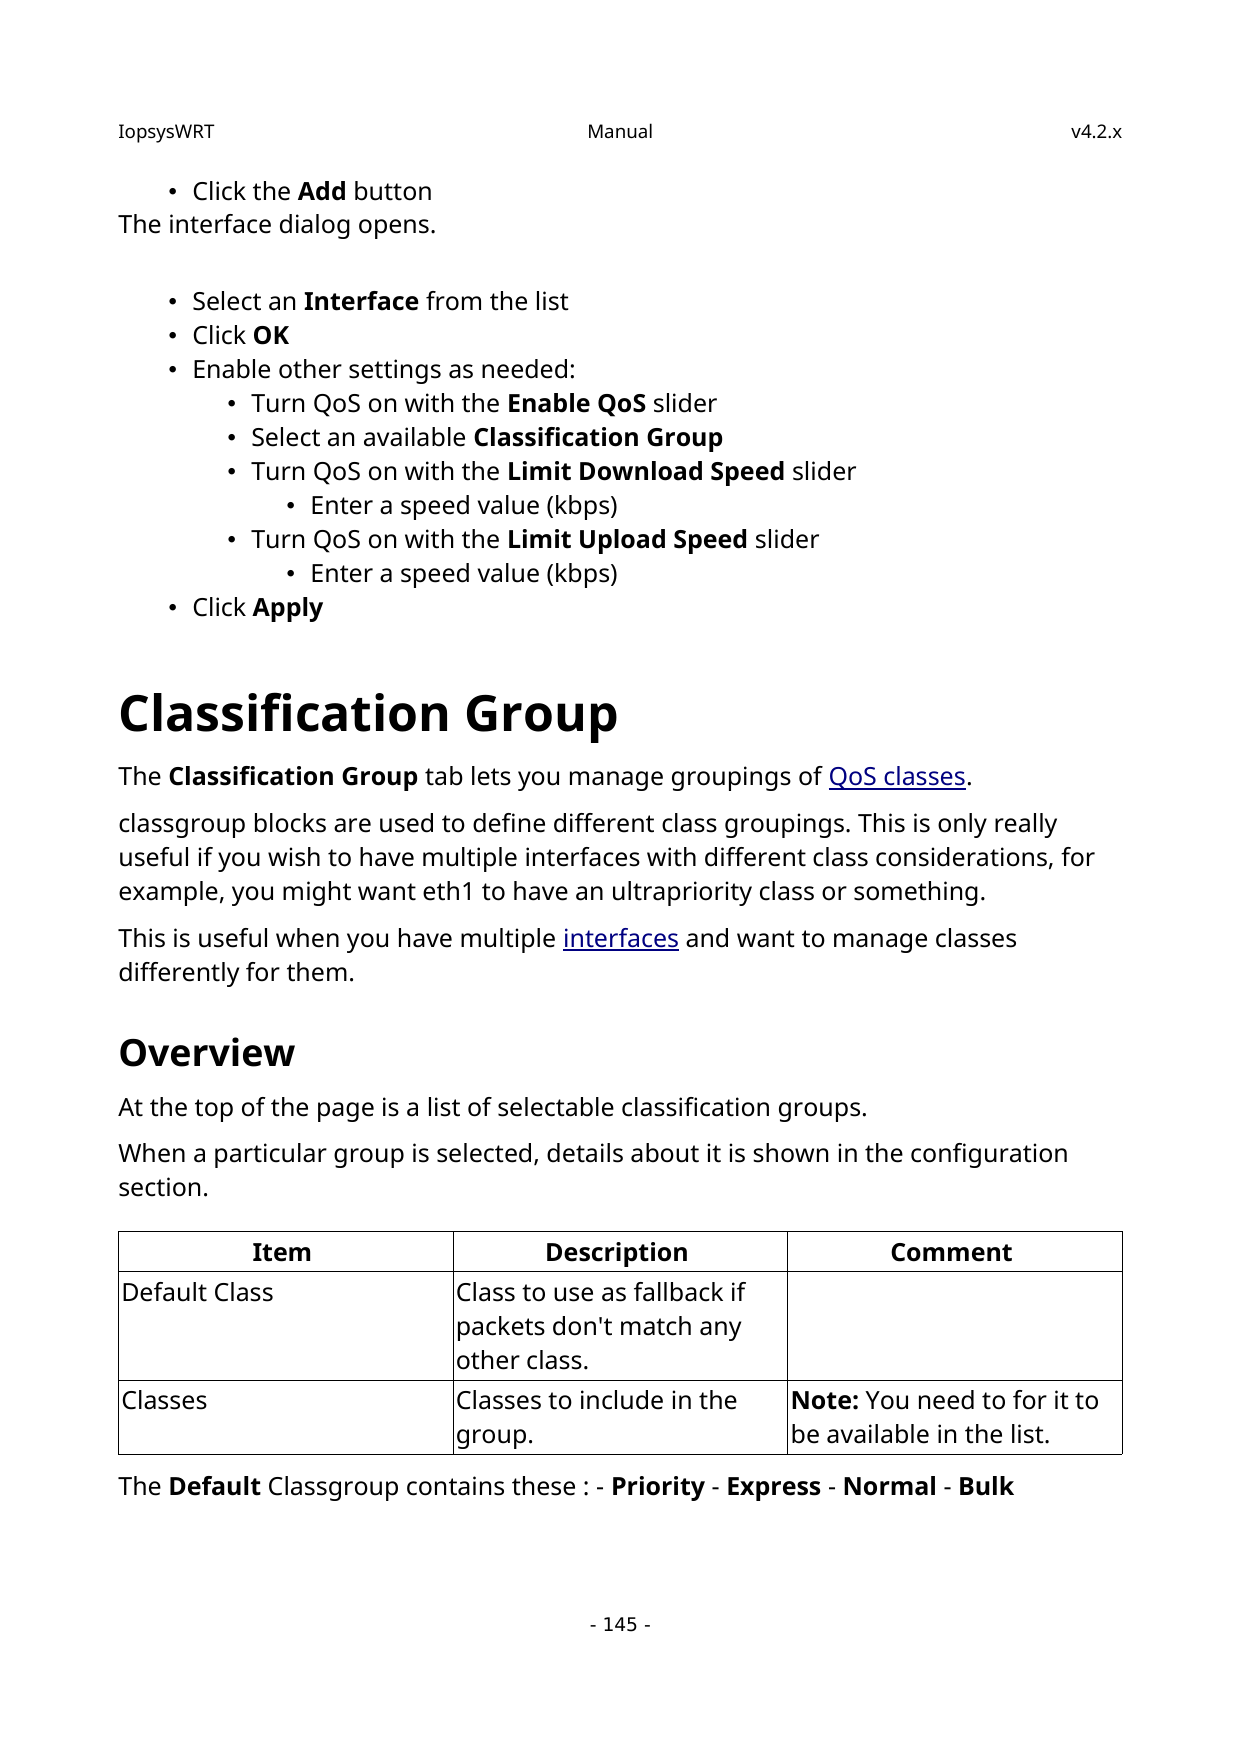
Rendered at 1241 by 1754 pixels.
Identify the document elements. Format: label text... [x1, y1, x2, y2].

table_header Item [119, 1232, 453, 1271]
text When a particular group is selected, details about it is shown in the configuration section. [118, 1136, 1122, 1204]
text This is useful when you have multiple interfaces and want to manage classes differently for them. [118, 920, 1122, 988]
list Select an available Classification Group [236, 419, 1122, 453]
list Select an Interface from the list [177, 283, 1122, 317]
table_cell Classes to include in the group. [454, 1381, 787, 1453]
text At the top of the page is a list of selectable classification groups. [118, 1089, 1122, 1123]
text The Default Classgroup contains these : - Priority - Express - Normal - Bulk [118, 1468, 1122, 1502]
table_header Description [454, 1232, 787, 1271]
list Click the Add button [177, 173, 1122, 207]
table_cell Note: You need to for it to be available in the list. [788, 1381, 1122, 1453]
list Click OK [177, 317, 1122, 351]
table_cell [788, 1272, 1122, 1379]
list Turn QoS on with the Limit Upload Speed slider [236, 522, 1122, 556]
list Click Apply [177, 590, 1122, 624]
text The interface dialog opens. [118, 207, 1122, 241]
table_cell Classes [119, 1381, 453, 1453]
list Turn QoS on with the Limit Download Speed slider [236, 453, 1122, 488]
subtitle Classification Group [118, 678, 1122, 746]
list Enter a speed value (kbps) [295, 488, 1122, 522]
list Enter a speed value (kbps) [295, 556, 1122, 590]
table_cell Default Class [119, 1272, 453, 1379]
text The Classification Group tab lets you manage groupings of QoS classes. [118, 759, 1122, 793]
subtitle Overview [118, 1026, 1122, 1077]
text classgroup blocks are used to define different class groupings. This is only really useful if you wish to have multiple interfaces with different class considerations, for example, you might want eth1 to have an ultrapriority class or something. [118, 806, 1122, 908]
list Enable other settings as needed: [177, 351, 1122, 385]
list Turn QoS on with the Enable QoS slider [236, 385, 1122, 419]
table_cell Class to use as fallback if packets don't match any other class. [454, 1272, 787, 1379]
table_header Comment [788, 1232, 1122, 1271]
